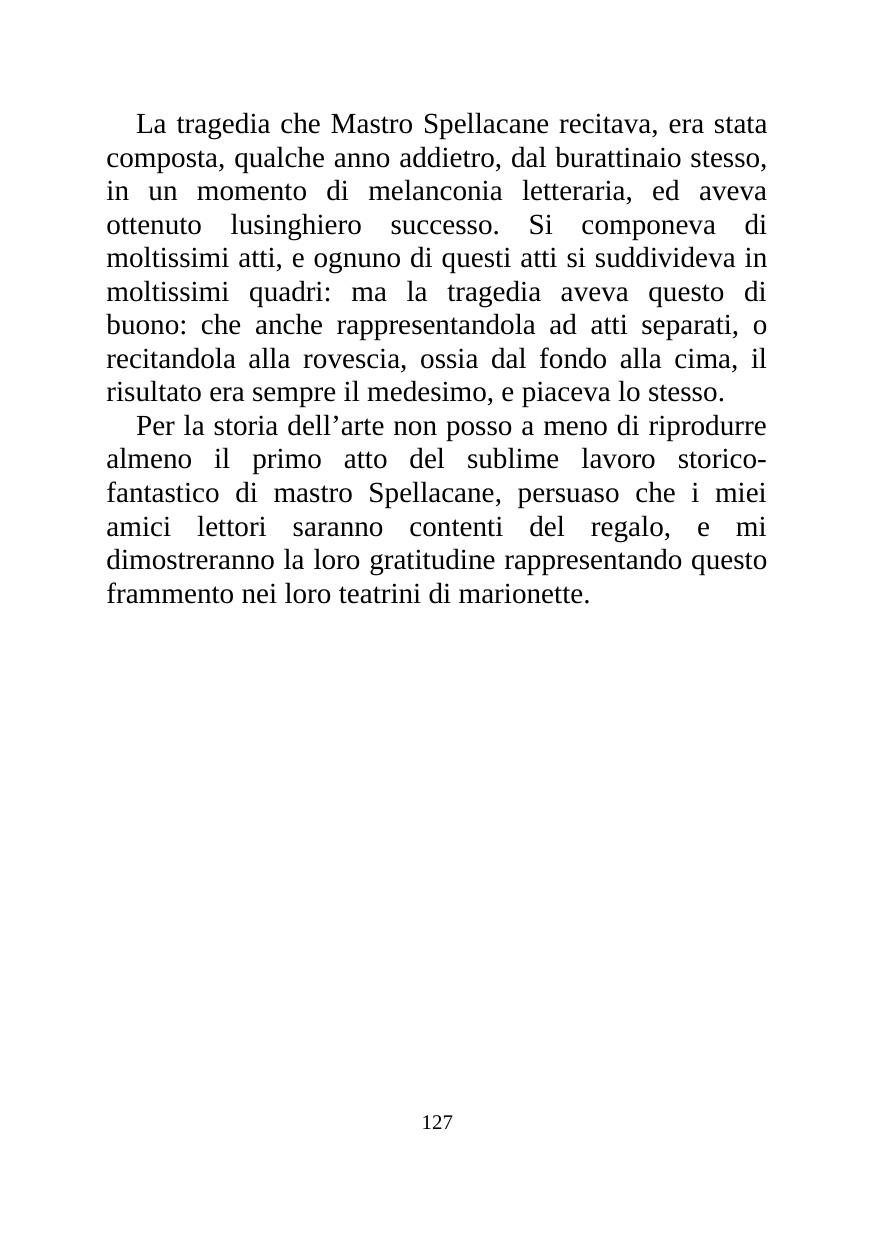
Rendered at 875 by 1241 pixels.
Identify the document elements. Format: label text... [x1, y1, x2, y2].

text Per la storia dell’arte non posso a meno di riprodurre almeno il primo atto del sublime lavoro storico-fantastico di mastro Spellacane, persuaso che i miei amici lettori saranno contenti del regalo, e mi dimostreranno la loro gratitudine rappresentando questo frammento nei loro teatrini di marionette. [106, 408, 768, 609]
text La tragedia che Mastro Spellacane recitava, era stata composta, qualche anno addietro, dal burattinaio stesso, in un momento di melanconia letteraria, ed aveva ottenuto lusinghiero successo. Si componeva di moltissimi atti, e ognuno di questi atti si suddivideva in moltissimi quadri: ma la tragedia aveva questo di buono: che anche rappresentandola ad atti separati, o recitandola alla rovescia, ossia dal fondo alla cima, il risultato era sempre il medesimo, e piaceva lo stesso. [106, 106, 768, 408]
